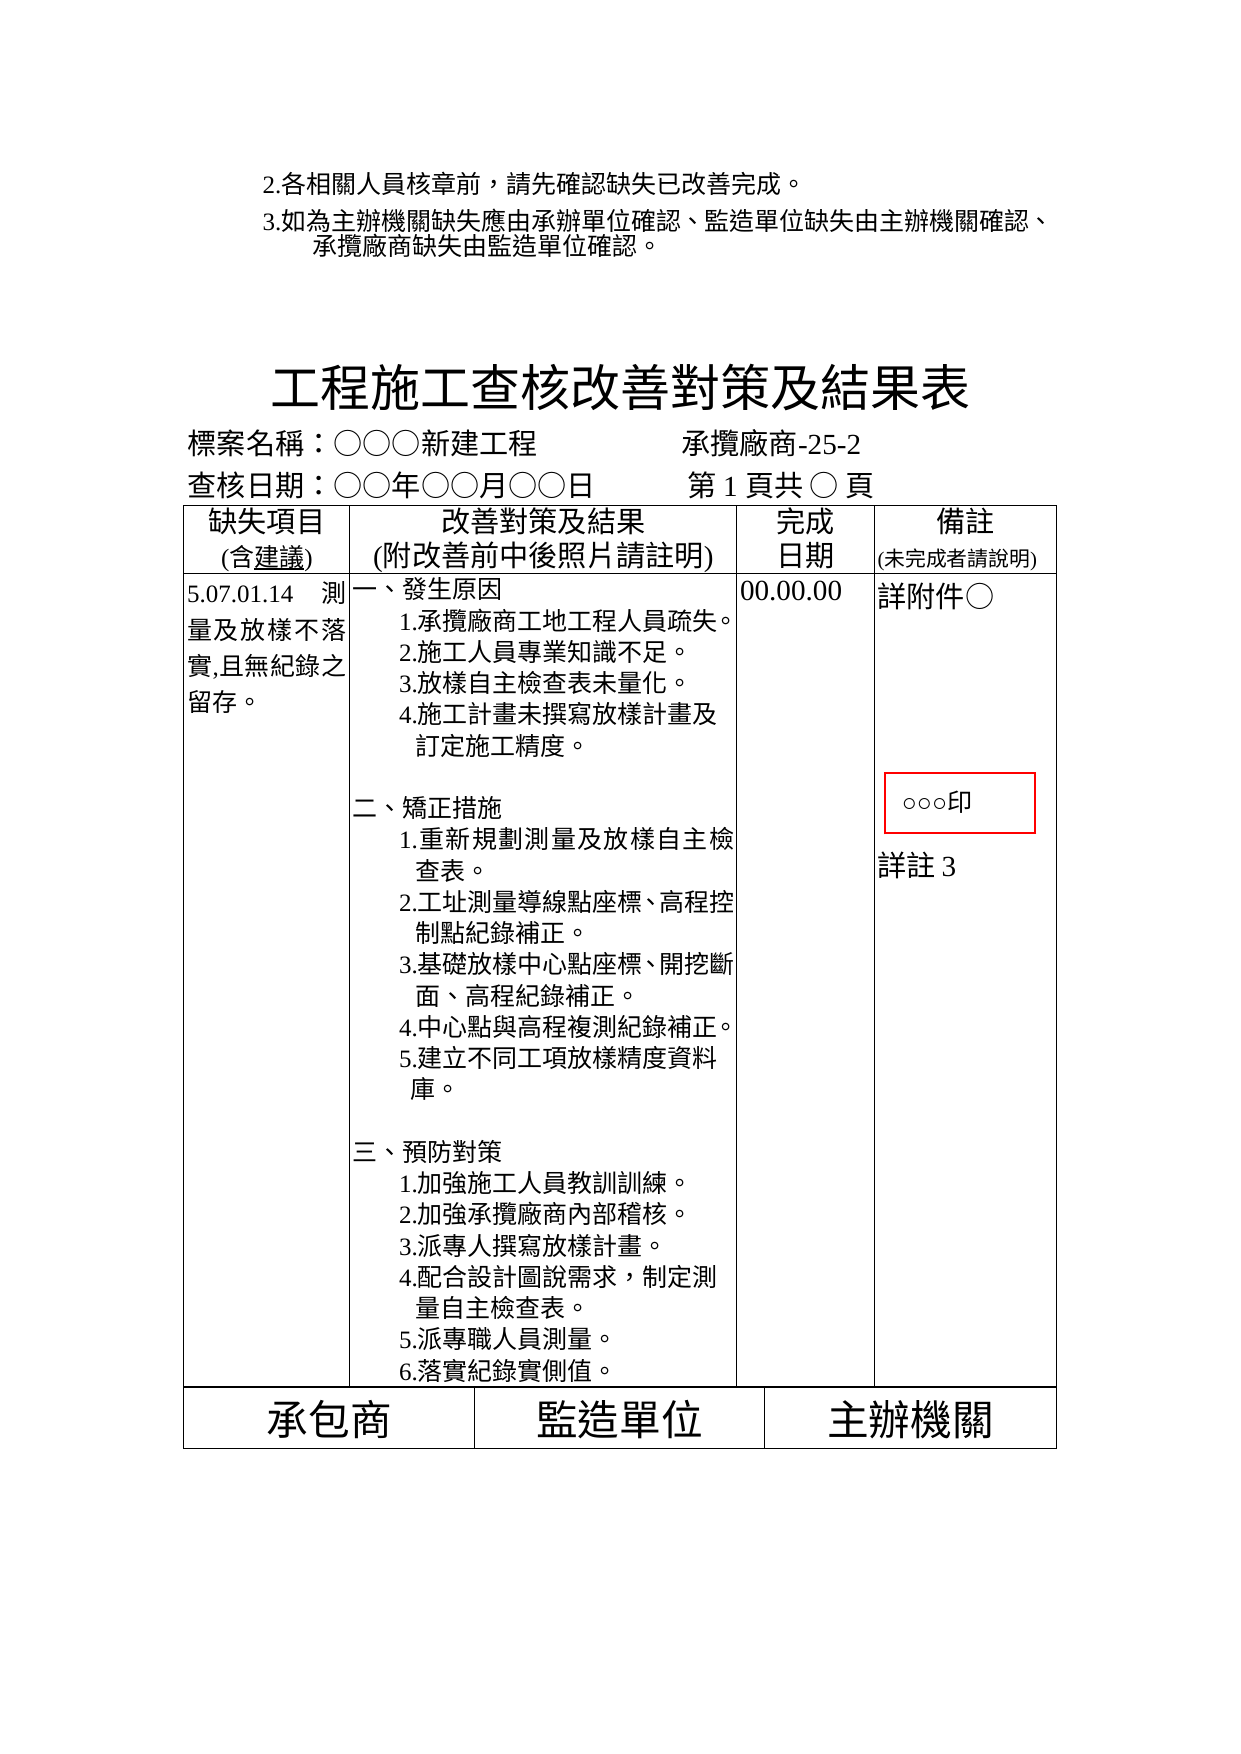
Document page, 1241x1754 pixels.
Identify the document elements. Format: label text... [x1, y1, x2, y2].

text 標案名稱：○○○新建工程 承攬廠商-25-2 [187, 421, 1053, 463]
table_cell 00.00.00 [737, 574, 874, 1386]
table_cell 詳附件○ 詳註3 [875, 574, 1056, 1386]
table_cell 監造單位 [475, 1388, 764, 1448]
text 工程施工查核改善對策及結果表 [187, 348, 1053, 421]
text 查核日期：○○年○○月○○日 第 1 頁共 ○ 頁 [187, 463, 1053, 505]
table_cell 一、發生原因 1.承攬廠商工地工程人員疏失。 2.施工人員專業知識不足。 3.放樣自主檢查表未量化。 4.施工計畫未撰寫放樣計畫及訂定施工精度。 二、矯正措施 1.重新規劃測量及放樣自主檢查表。 2.工址測量導線點座標、高程控制點紀錄補正。 3.基礎放樣中心點座標、開挖斷面、高程紀錄補正。 4.中心點與高程複測紀錄補正。 5.建立不同工項放樣精度資料庫。 三、預防對策 1.加強施工人員教訓訓練。 2.加強承攬廠商內部稽核。 3.派專人撰寫放樣計畫。 4.配合設計圖說需求，制定測量自主檢查表。 5.派專職人員測量。 6.落實紀錄實側值。 [350, 574, 736, 1386]
table_header 缺失項目 (含建議) [184, 506, 349, 573]
text 2.各相關人員核章前，請先確認缺失已改善完成。 [237, 173, 1053, 198]
text 3.如為主辦機關缺失應由承辦單位確認、監造單位缺失由主辦機關確認、承攬廠商缺失由監造單位確認。 [237, 211, 1053, 261]
table_header 備註 (未完成者請說明) [875, 506, 1056, 573]
table_header 完成 日期 [737, 506, 874, 573]
table_header 改善對策及結果 (附改善前中後照片請註明) [350, 506, 736, 573]
table_cell 5.07.01.14測量及放樣不落實,且無紀錄之留存。 [184, 574, 349, 1386]
table_cell 承包商 [184, 1388, 474, 1448]
table_cell 主辦機關 [765, 1388, 1056, 1448]
